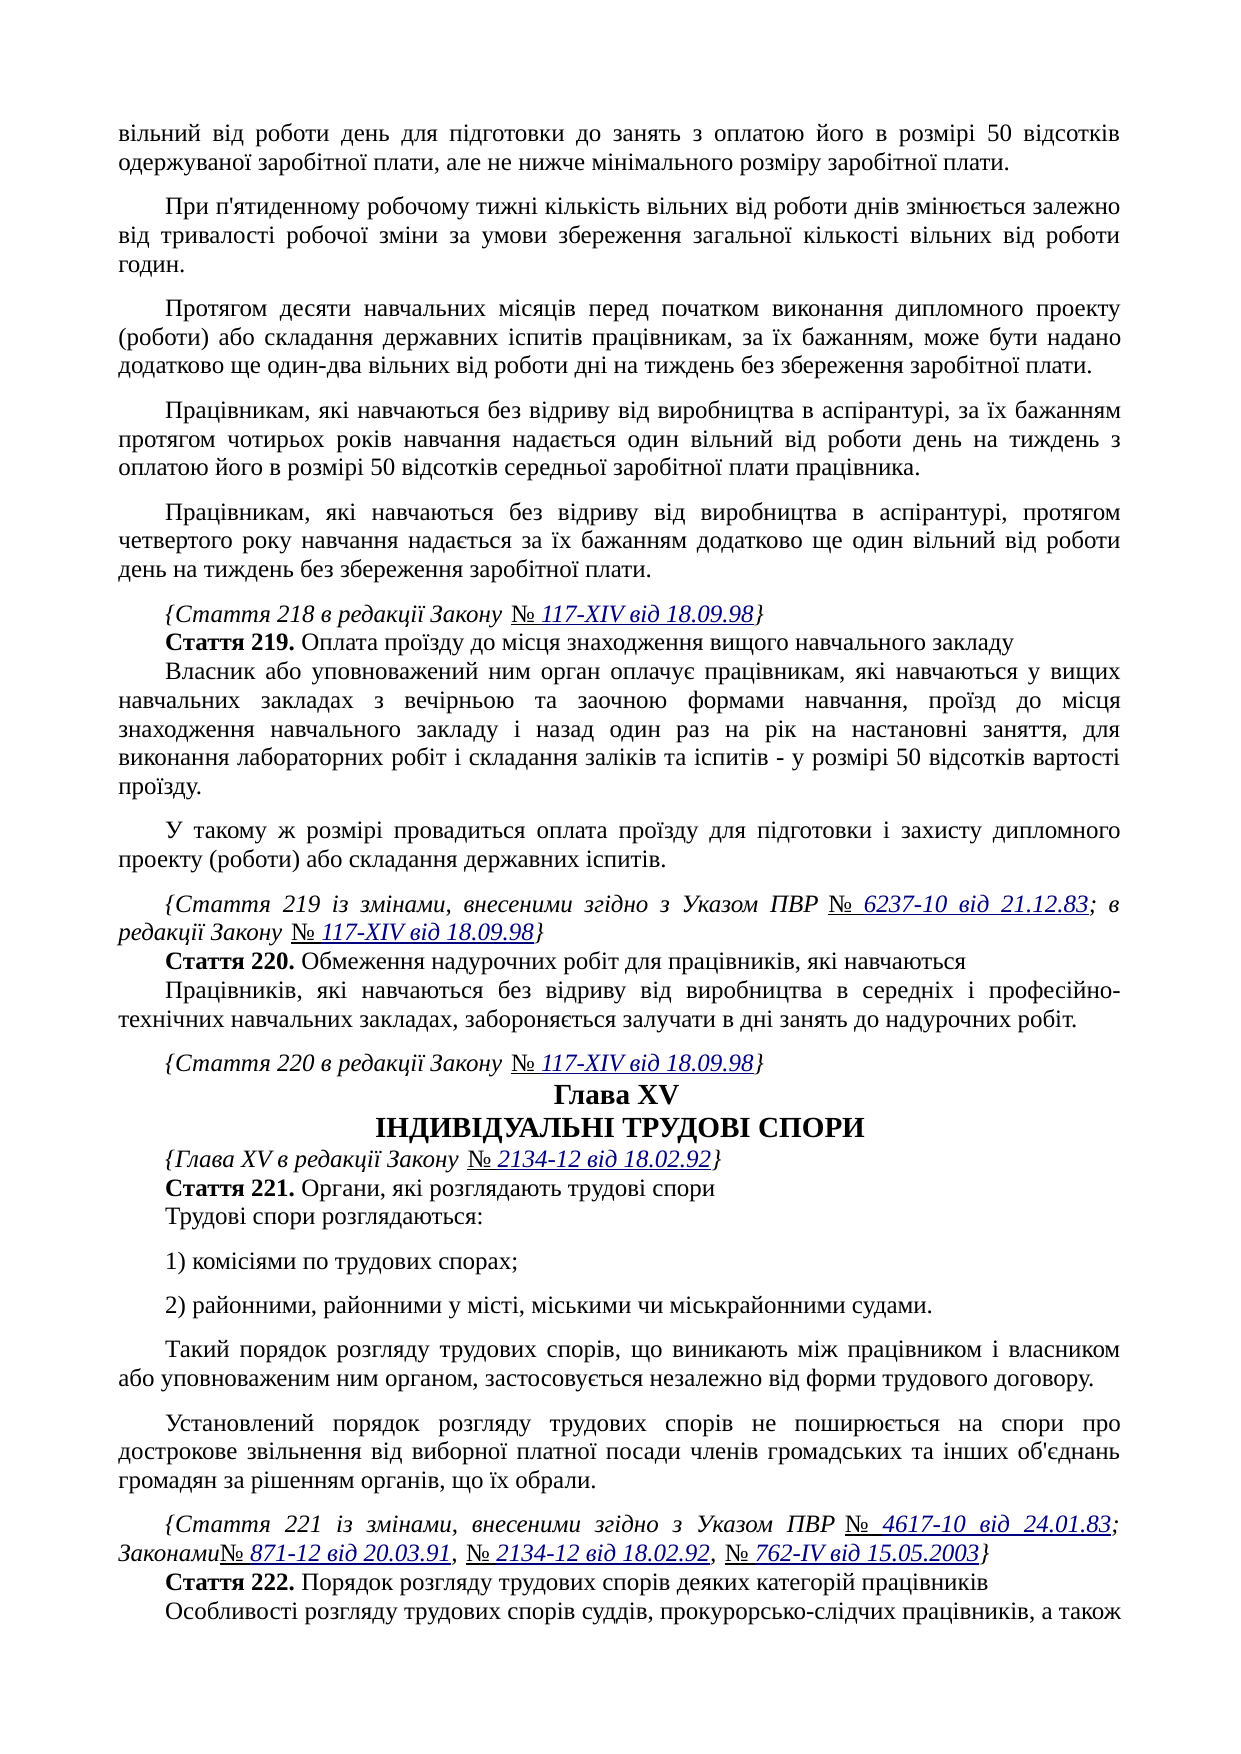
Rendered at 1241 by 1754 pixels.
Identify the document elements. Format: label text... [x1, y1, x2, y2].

text Трудові спори розглядаються: [118, 1201, 1122, 1230]
text 2) районними, районними у місті, міськими чи міськрайонними судами. [118, 1290, 1122, 1319]
text {Стаття 221 із змінами, внесеними згідно з Указом ПВР № 4617-10 від 24.01.83; Законами№ 871-12 від 20.03.91, № 2134-12 від 18.02.92, № 762-IV від 15.05.2003} [118, 1509, 1122, 1567]
text Працівникам, які навчаються без відриву від виробництва в аспірантурі, протягом четвертого року навчання надається за їх бажанням додатково ще один вільний від роботи день на тиждень без збереження заробітної плати. [118, 497, 1122, 583]
text Установлений порядок розгляду трудових спорів не поширюється на спори про дострокове звільнення від виборної платної посади членів громадських та інших об'єднань громадян за рішенням органів, що їх обрали. [118, 1408, 1122, 1494]
text {Стаття 220 в редакції Закону № 117-XIV від 18.09.98} [118, 1048, 1122, 1077]
text 1) комісіями по трудових спорах; [118, 1246, 1122, 1274]
text Стаття 220. Обмеження надурочних робіт для працівників, які навчаються [118, 946, 1122, 975]
text {Стаття 219 із змінами, внесеними згідно з Указом ПВР № 6237-10 від 21.12.83; в редакції Закону № 117-XIV від 18.09.98} [118, 889, 1122, 946]
text Стаття 221. Органи, які розглядають трудові спори [118, 1173, 1122, 1201]
text Такий порядок розгляду трудових спорів, що виникають між працівником і власником або уповноваженим ним органом, застосовується незалежно від форми трудового договору. [118, 1334, 1122, 1392]
text Протягом десяти навчальних місяців перед початком виконання дипломного проекту (роботи) або складання державних іспитів працівникам, за їх бажанням, може бути надано додатково ще один-два вільних від роботи дні на тиждень без збереження заробітної плати. [118, 293, 1122, 379]
text Стаття 222. Порядок розгляду трудових спорів деяких категорій працівників [118, 1567, 1122, 1596]
text У такому ж розмірі провадиться оплата проїзду для підготовки і захисту дипломного проекту (роботи) або складання державних іспитів. [118, 816, 1122, 873]
text При п'ятиденному робочому тижні кількість вільних від роботи днів змінюється залежно від тривалості робочої зміни за умови збереження загальної кількості вільних від роботи годин. [118, 191, 1122, 277]
text Глава XV ІНДИВІДУАЛЬНІ ТРУДОВІ СПОРИ [165, 1077, 1075, 1144]
text {Глава XV в редакції Закону № 2134-12 від 18.02.92} [118, 1144, 1122, 1173]
text вільний від роботи день для підготовки до занять з оплатою його в розмірі 50 відсотків одержуваної заробітної плати, але не нижче мінімального розміру заробітної плати. [118, 118, 1122, 176]
text Особливості розгляду трудових спорів суддів, прокурорсько-слідчих працівників, а також [118, 1596, 1122, 1624]
text Працівникам, які навчаються без відриву від виробництва в аспірантурі, за їх бажанням протягом чотирьох років навчання надається один вільний від роботи день на тиждень з оплатою його в розмірі 50 відсотків середньої заробітної плати працівника. [118, 395, 1122, 481]
text Стаття 219. Оплата проїзду до місця знаходження вищого навчального закладу [118, 627, 1122, 656]
text Працівників, які навчаються без відриву від виробництва в середніх і професійно-технічних навчальних закладах, забороняється залучати в дні занять до надурочних робіт. [118, 975, 1122, 1032]
text {Стаття 218 в редакції Закону № 117-XIV від 18.09.98} [118, 599, 1122, 627]
text Власник або уповноважений ним орган оплачує працівникам, які навчаються у вищих навчальних закладах з вечірньою та заочною формами навчання, проїзд до місця знаходження навчального закладу і назад один раз на рік на настановні заняття, для виконання лабораторних робіт і складання заліків та іспитів - у розмірі 50 відсотків вартості проїзду. [118, 656, 1122, 800]
